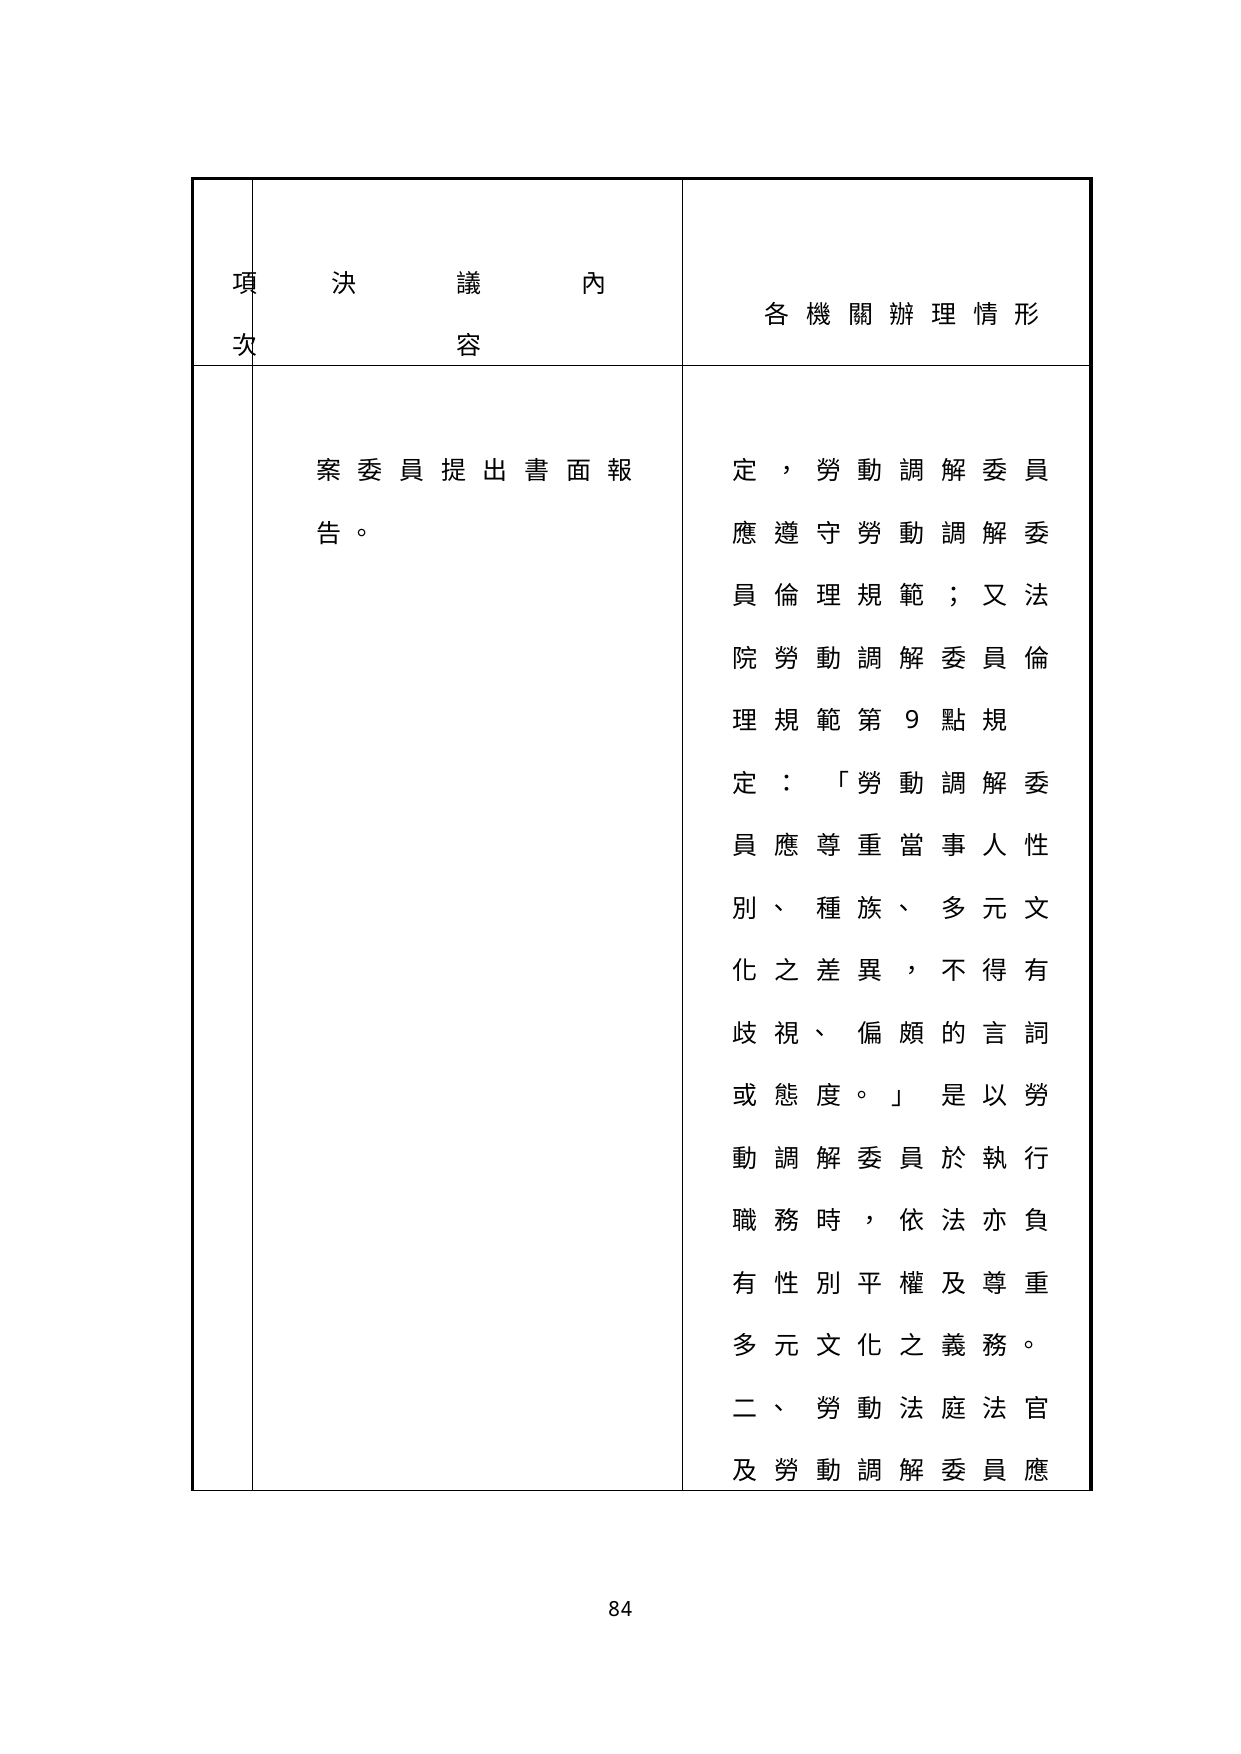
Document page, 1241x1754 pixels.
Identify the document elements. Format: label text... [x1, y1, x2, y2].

table_header 各機關辦理情形 [683, 180, 1089, 365]
table_cell 定，勞動調解委員應遵守勞動調解委員倫理規範；又法院勞動調解委員倫理規範第9點規定：「勞動調解委員應尊重當事人性別、種族、多元文化之差異，不得有歧視、偏頗的言詞或態度。」是以勞動調解委員於執行職務時，依法亦負有性別平權及尊重多元文化之義務。 二、勞動法庭法官及勞動調解委員應 [683, 366, 1089, 1490]
table_header 決 議 內 容 [253, 180, 682, 365]
table_cell 23. [194, 366, 252, 1490]
table_cell 案委員提出書面報告。 [253, 366, 682, 1490]
table_header 項次 [194, 180, 252, 365]
